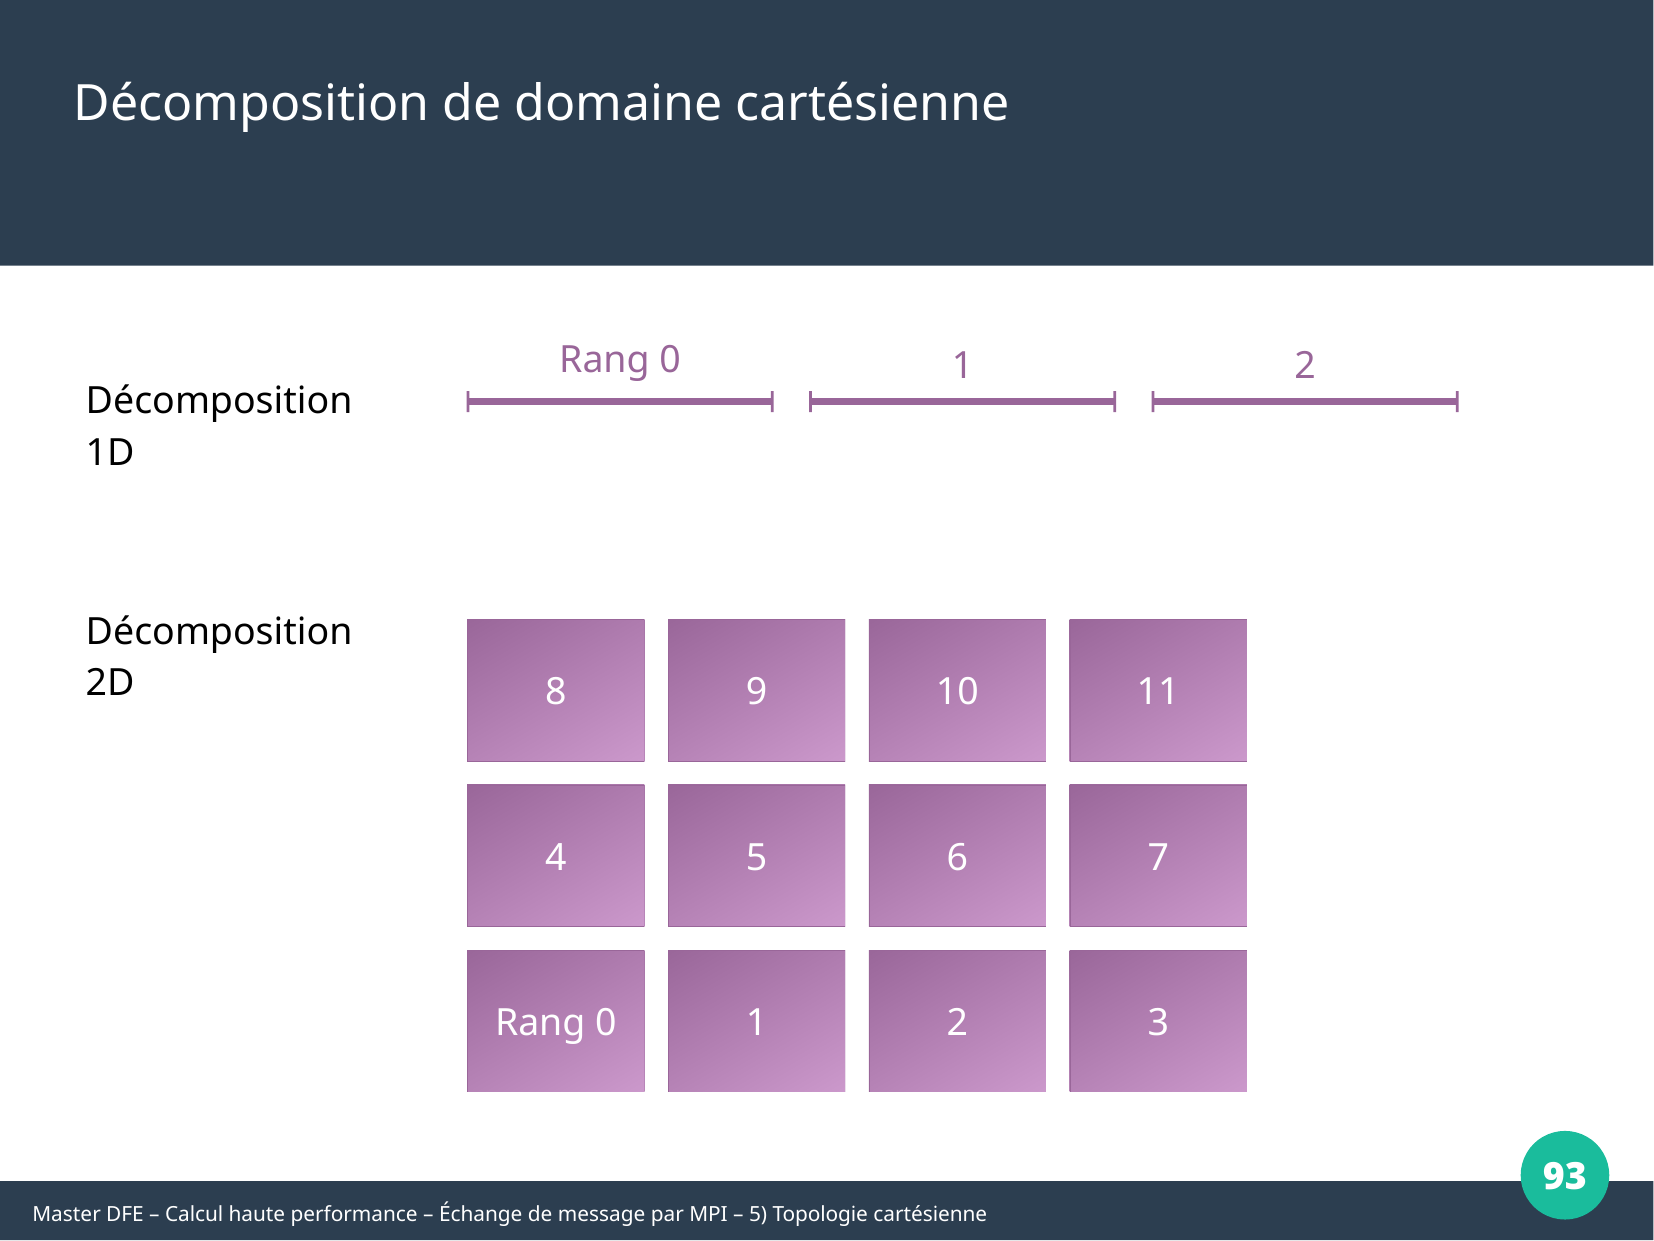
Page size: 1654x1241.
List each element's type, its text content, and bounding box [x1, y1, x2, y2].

text_box Décomposition 2D [70, 597, 426, 686]
text_box 3 [1069, 950, 1247, 1092]
text_box 7 [1069, 784, 1247, 927]
text_box Rang 0 [472, 325, 768, 414]
text_box Master DFE – Calcul haute performance – Échange de message par MPI – 5) Topologie cartésienne [17, 1191, 1436, 1235]
text_box Décomposition de domaine cartésienne [59, 59, 1477, 187]
text_box 6 [868, 784, 1046, 927]
text_box 5 [668, 784, 846, 927]
text_box 4 [467, 784, 645, 927]
text_box 2 [868, 950, 1046, 1092]
text_box 8 [467, 619, 645, 762]
text_box 1 [668, 950, 846, 1092]
text_box Décomposition 1D [70, 366, 426, 455]
text_box 11 [1069, 619, 1247, 762]
text_box 10 [868, 619, 1046, 762]
text_box 1 [814, 330, 1111, 419]
text_box 9 [668, 619, 846, 762]
text_box Rang 0 [467, 950, 645, 1092]
text_box 2 [1157, 330, 1453, 419]
